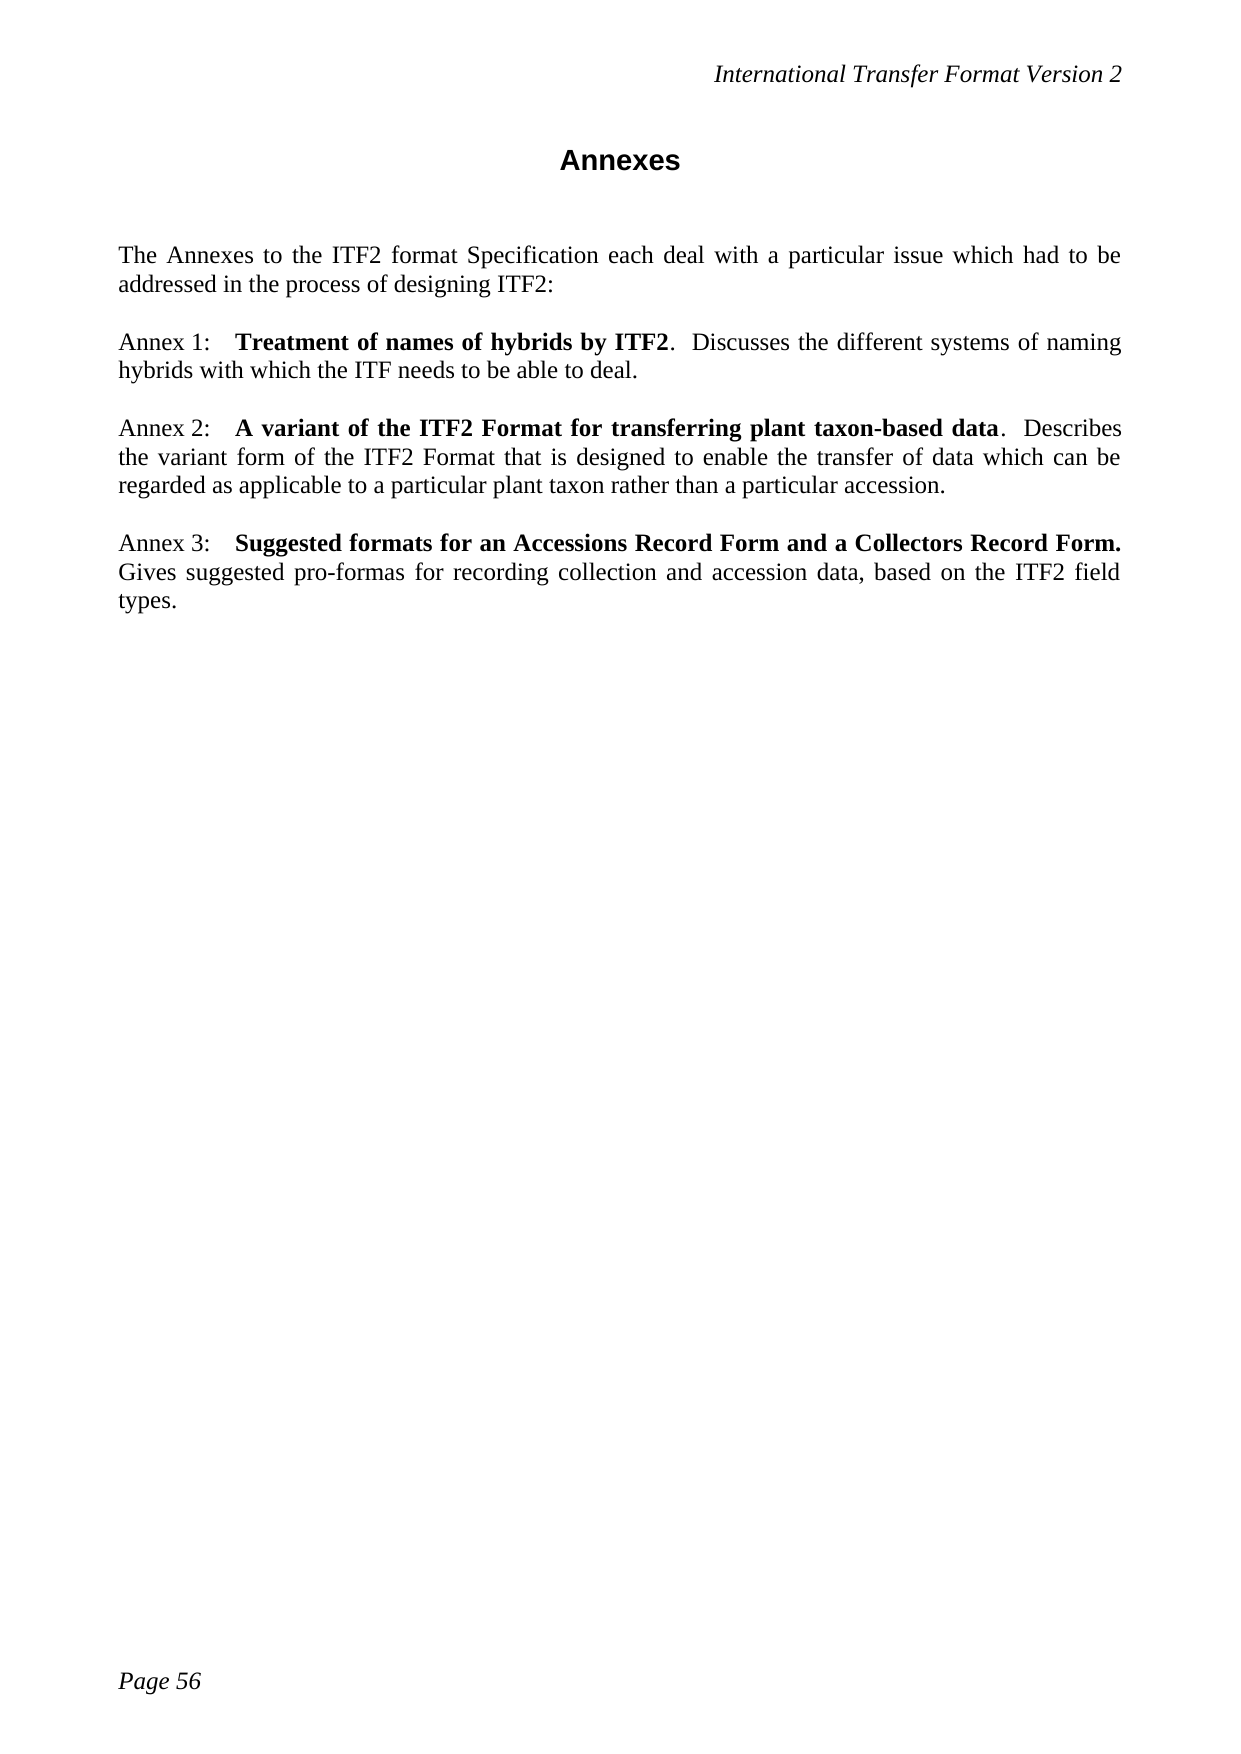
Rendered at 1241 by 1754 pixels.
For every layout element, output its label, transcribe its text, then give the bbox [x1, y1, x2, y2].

text Annex 3: Suggested formats for an Accessions Record Form and a Collectors Record Form. Gives suggested pro-formas for recording collection and accession data, based on the ITF2 field types. [118, 528, 1122, 614]
text Annex 2: A variant of the ITF2 Format for transferring plant taxon-based data. Describes the variant form of the ITF2 Format that is designed to enable the transfer of data which can be regarded as applicable to a particular plant taxon rather than a particular accession. [118, 413, 1122, 499]
text Annex 1: Treatment of names of hybrids by ITF2. Discusses the different systems of naming hybrids with which the ITF needs to be able to deal. [118, 327, 1122, 384]
text The Annexes to the ITF2 format Specification each deal with a particular issue which had to be addressed in the process of designing ITF2: [118, 240, 1122, 298]
subtitle Annexes [118, 143, 1122, 177]
